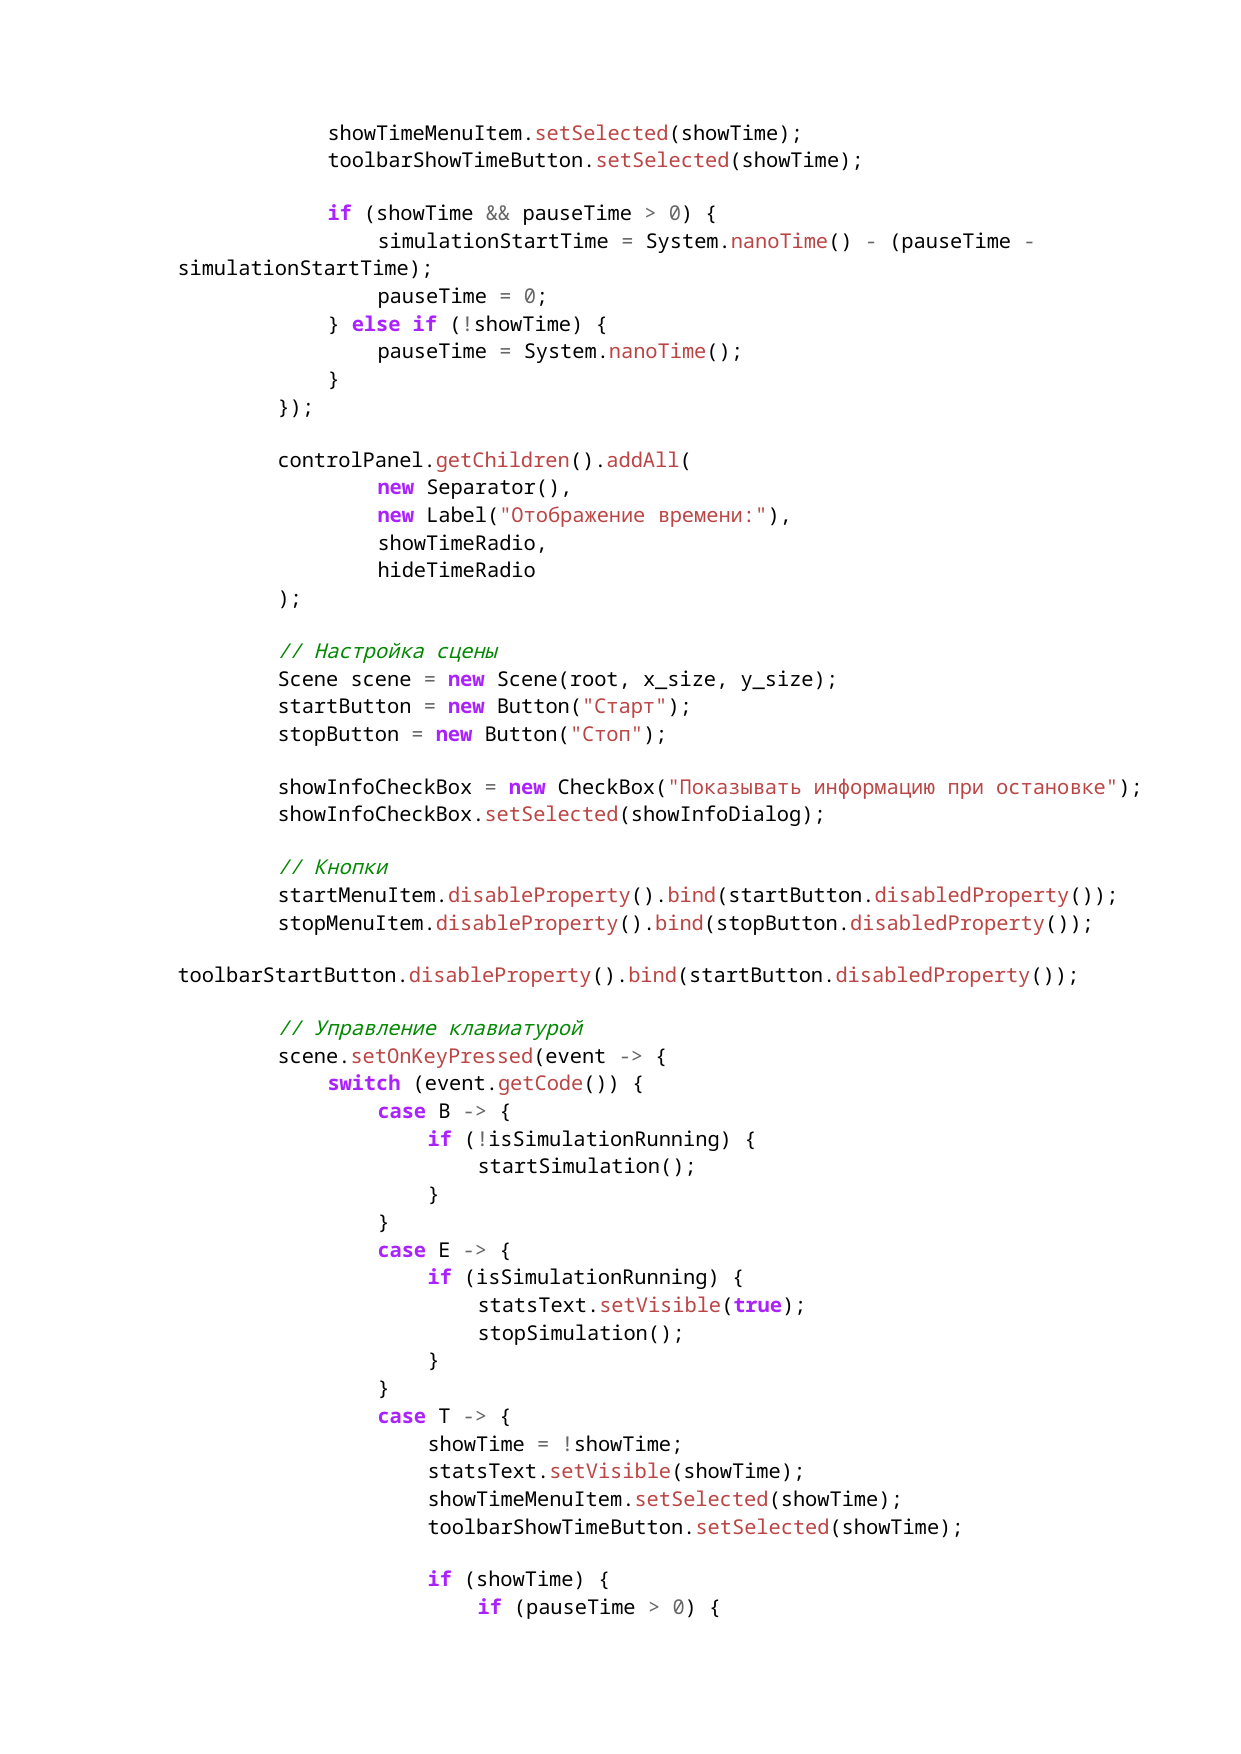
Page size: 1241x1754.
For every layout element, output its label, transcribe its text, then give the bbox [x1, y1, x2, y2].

text pauseTime = 0; [177, 282, 1152, 309]
text }); [177, 392, 1152, 420]
text showInfoCheckBox.setSelected(showInfoDialog); [177, 800, 1152, 828]
text startSimulation(); [177, 1152, 1152, 1180]
text stopMenuItem.disableProperty().bind(stopButton.disabledProperty()); [177, 908, 1152, 936]
text showTimeMenuItem.setSelected(showTime); [177, 118, 1152, 146]
text } [177, 1207, 1152, 1235]
text } [177, 1346, 1152, 1374]
text startMenuItem.disableProperty().bind(startButton.disabledProperty()); [177, 880, 1152, 908]
text statsText.setVisible(showTime); [177, 1457, 1152, 1484]
text toolbarStartButton.disableProperty().bind(startButton.disabledProperty()); [177, 936, 1152, 988]
text } else if (!showTime) { [177, 309, 1152, 337]
text hideTimeRadio [177, 556, 1152, 584]
text } [177, 1180, 1152, 1207]
text if (isSimulationRunning) { [177, 1263, 1152, 1291]
text switch (event.getCode()) { [177, 1069, 1152, 1097]
text if (showTime) { [177, 1565, 1152, 1593]
text // Управление клавиатурой [177, 1013, 1152, 1041]
text new Separator(), [177, 473, 1152, 501]
text case E -> { [177, 1235, 1152, 1263]
text if (!isSimulationRunning) { [177, 1124, 1152, 1152]
text } [177, 365, 1152, 392]
text toolbarShowTimeButton.setSelected(showTime); [177, 1512, 1152, 1540]
text simulationStartTime = System.nanoTime() - (pauseTime - simulationStartTime); [177, 226, 1152, 282]
text toolbarShowTimeButton.setSelected(showTime); [177, 146, 1152, 173]
text statsText.setVisible(true); [177, 1291, 1152, 1318]
text showTimeMenuItem.setSelected(showTime); [177, 1484, 1152, 1512]
text startButton = new Button("Старт"); [177, 692, 1152, 719]
text new Label("Отображение времени:"), [177, 501, 1152, 528]
text } [177, 1374, 1152, 1401]
text pauseTime = System.nanoTime(); [177, 337, 1152, 365]
text case T -> { [177, 1401, 1152, 1429]
text if (showTime && pauseTime > 0) { [177, 198, 1152, 226]
text Scene scene = new Scene(root, x_size, y_size); [177, 664, 1152, 692]
text stopButton = new Button("Стоп"); [177, 719, 1152, 747]
text // Кнопки [177, 853, 1152, 880]
text ); [177, 584, 1152, 611]
text // Настройка сцены [177, 636, 1152, 664]
text if (pauseTime > 0) { [177, 1593, 1152, 1620]
text controlPanel.getChildren().addAll( [177, 445, 1152, 473]
text showTimeRadio, [177, 528, 1152, 556]
text case B -> { [177, 1097, 1152, 1124]
text showInfoCheckBox = new CheckBox("Показывать информацию при остановке"); [177, 772, 1152, 800]
text stopSimulation(); [177, 1318, 1152, 1346]
text showTime = !showTime; [177, 1429, 1152, 1457]
text scene.setOnKeyPressed(event -> { [177, 1041, 1152, 1069]
